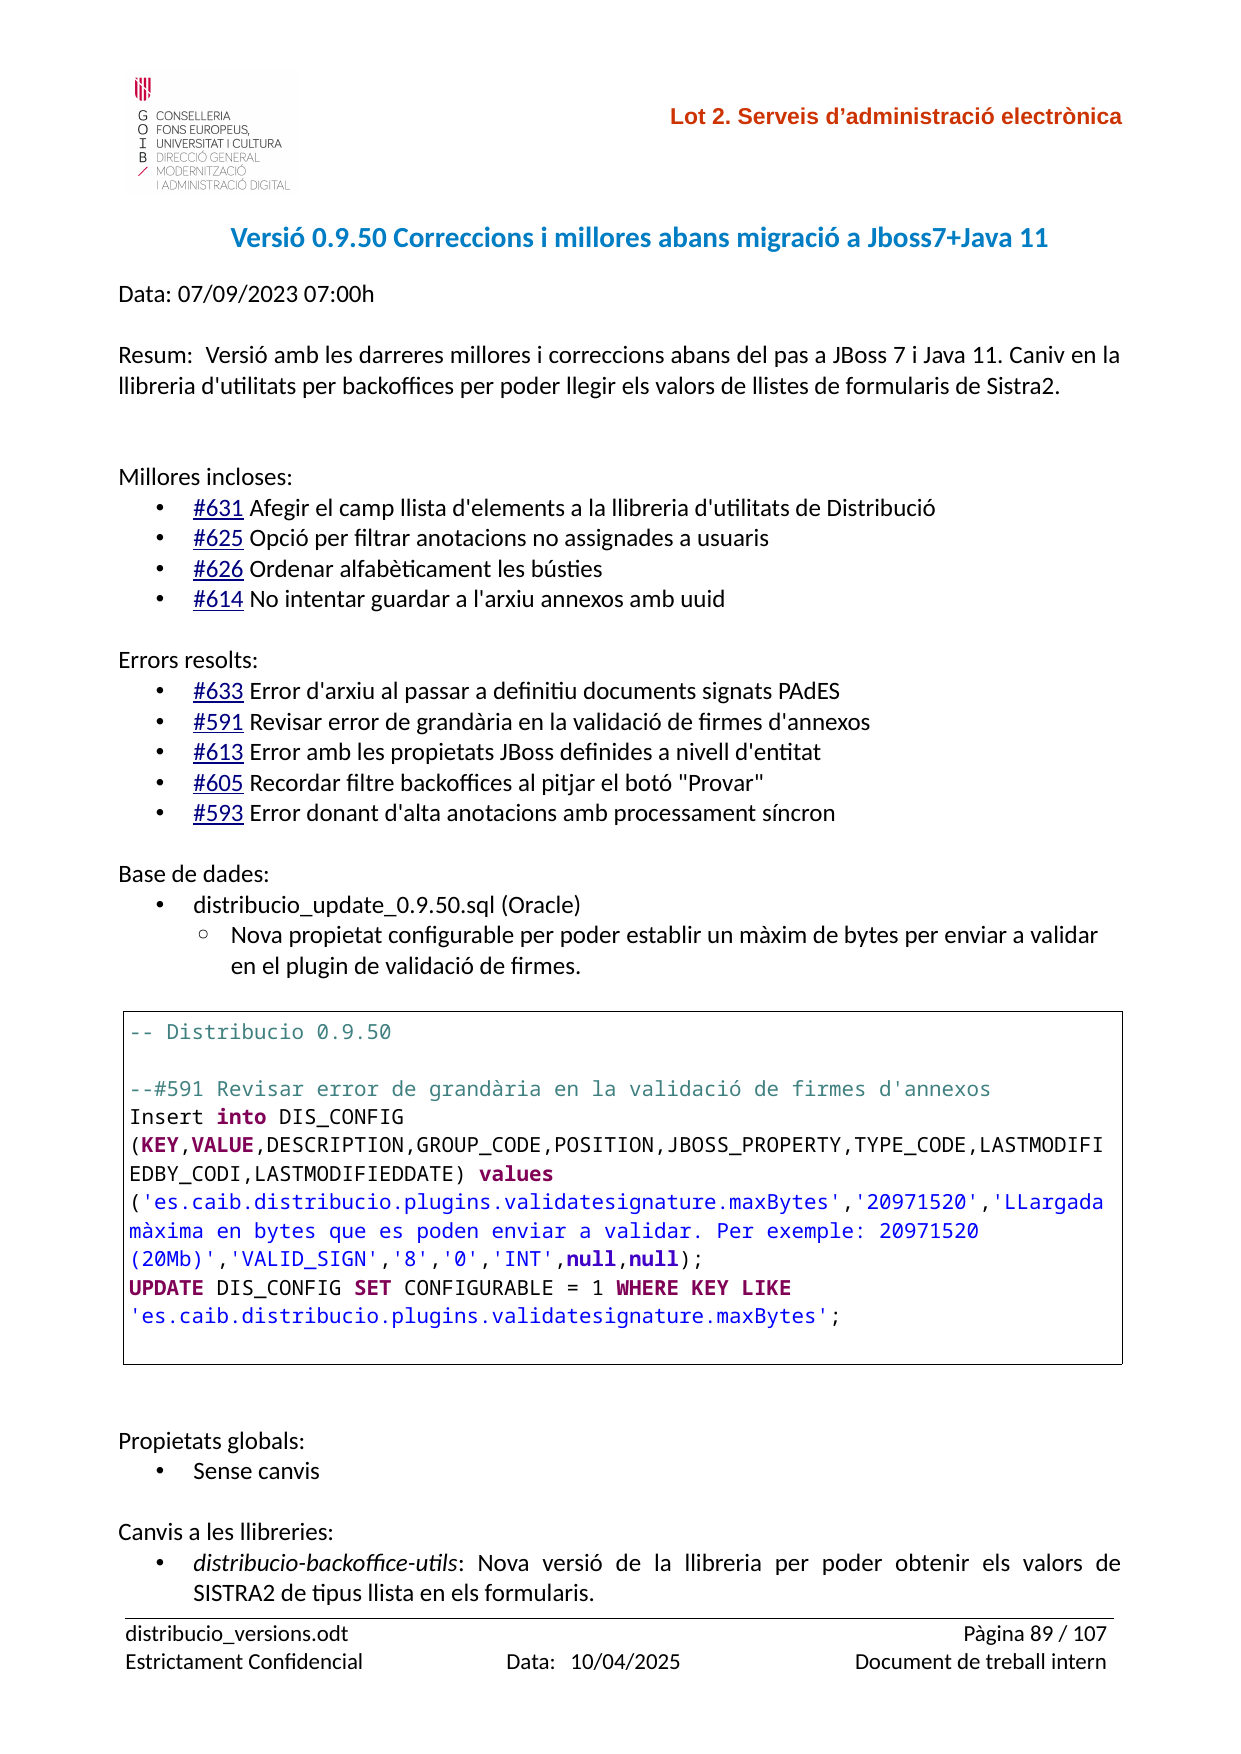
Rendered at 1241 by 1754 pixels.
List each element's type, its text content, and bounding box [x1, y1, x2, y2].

list #626 Ordenar alfabèticament les bústies [156, 553, 1122, 584]
table_header -- Distribucio 0.9.50 --#591 Revisar error de grandària en la validació de firmes d'annexos Insert into DIS_CONFIG (KEY,VALUE,DESCRIPTION,GROUP_CODE,POSITION,JBOSS_PROPERTY,TYPE_CODE,LASTMODIFIEDBY_CODI,LASTMODIFIEDDATE) values ('es.caib.distribucio.plugins.validatesignature.maxBytes','20971520','LLargada màxima en bytes que es poden enviar a validar. Per exemple: 20971520 (20Mb)','VALID_SIGN','8','0','INT',null,null); UPDATE DIS_CONFIG SET CONFIGURABLE = 1 WHERE KEY LIKE 'es.caib.distribucio.plugins.validatesignature.maxBytes'; [124, 1012, 1122, 1364]
picture [126, 70, 299, 197]
list #625 Opció per filtrar anotacions no assignades a usuaris [156, 523, 1122, 553]
list Nova propietat configurable per poder establir un màxim de bytes per enviar a validar en el plugin de validació de firmes. [193, 919, 1122, 980]
text Data: 07/09/2023 07:00h [118, 278, 1122, 309]
list #605 Recordar filtre backoffices al pitjar el botó "Provar" [156, 767, 1122, 797]
list #631 Afegir el camp llista d'elements a la llibreria d'utilitats de Distribució [156, 492, 1122, 523]
list #593 Error donant d'alta anotacions amb processament síncron [156, 797, 1122, 828]
list #614 No intentar guardar a l'arxiu annexos amb uuid [156, 584, 1122, 614]
list Sense canvis [156, 1455, 1122, 1486]
text Base de dades: [118, 858, 1122, 889]
list #591 Revisar error de grandària en la validació de firmes d'annexos [156, 706, 1122, 736]
list distribucio-backoffice-utils: Nova versió de la llibreria per poder obtenir els valors de SISTRA2 de tipus llista en els formularis. [156, 1547, 1122, 1608]
text Millores incloses: [118, 462, 1122, 492]
text Errors resolts: [118, 645, 1122, 675]
list #633 Error d'arxiu al passar a definitiu documents signats PAdES [156, 675, 1122, 706]
text Propietats globals: [118, 1425, 1122, 1455]
list #613 Error amb les propietats JBoss definides a nivell d'entitat [156, 736, 1122, 767]
list distribucio_update_0.9.50.sql (Oracle) [156, 889, 1122, 919]
text Canvis a les llibreries: [118, 1516, 1122, 1547]
subtitle Versió 0.9.50 Correccions i millores abans migració a Jboss7+Java 11 [153, 219, 1122, 255]
text Resum: Versió amb les darreres millores i correccions abans del pas a JBoss 7 i Java 11. Caniv en la llibreria d'utilitats per backoffices per poder llegir els valors de llistes de formularis de Sistra2. [118, 339, 1122, 401]
